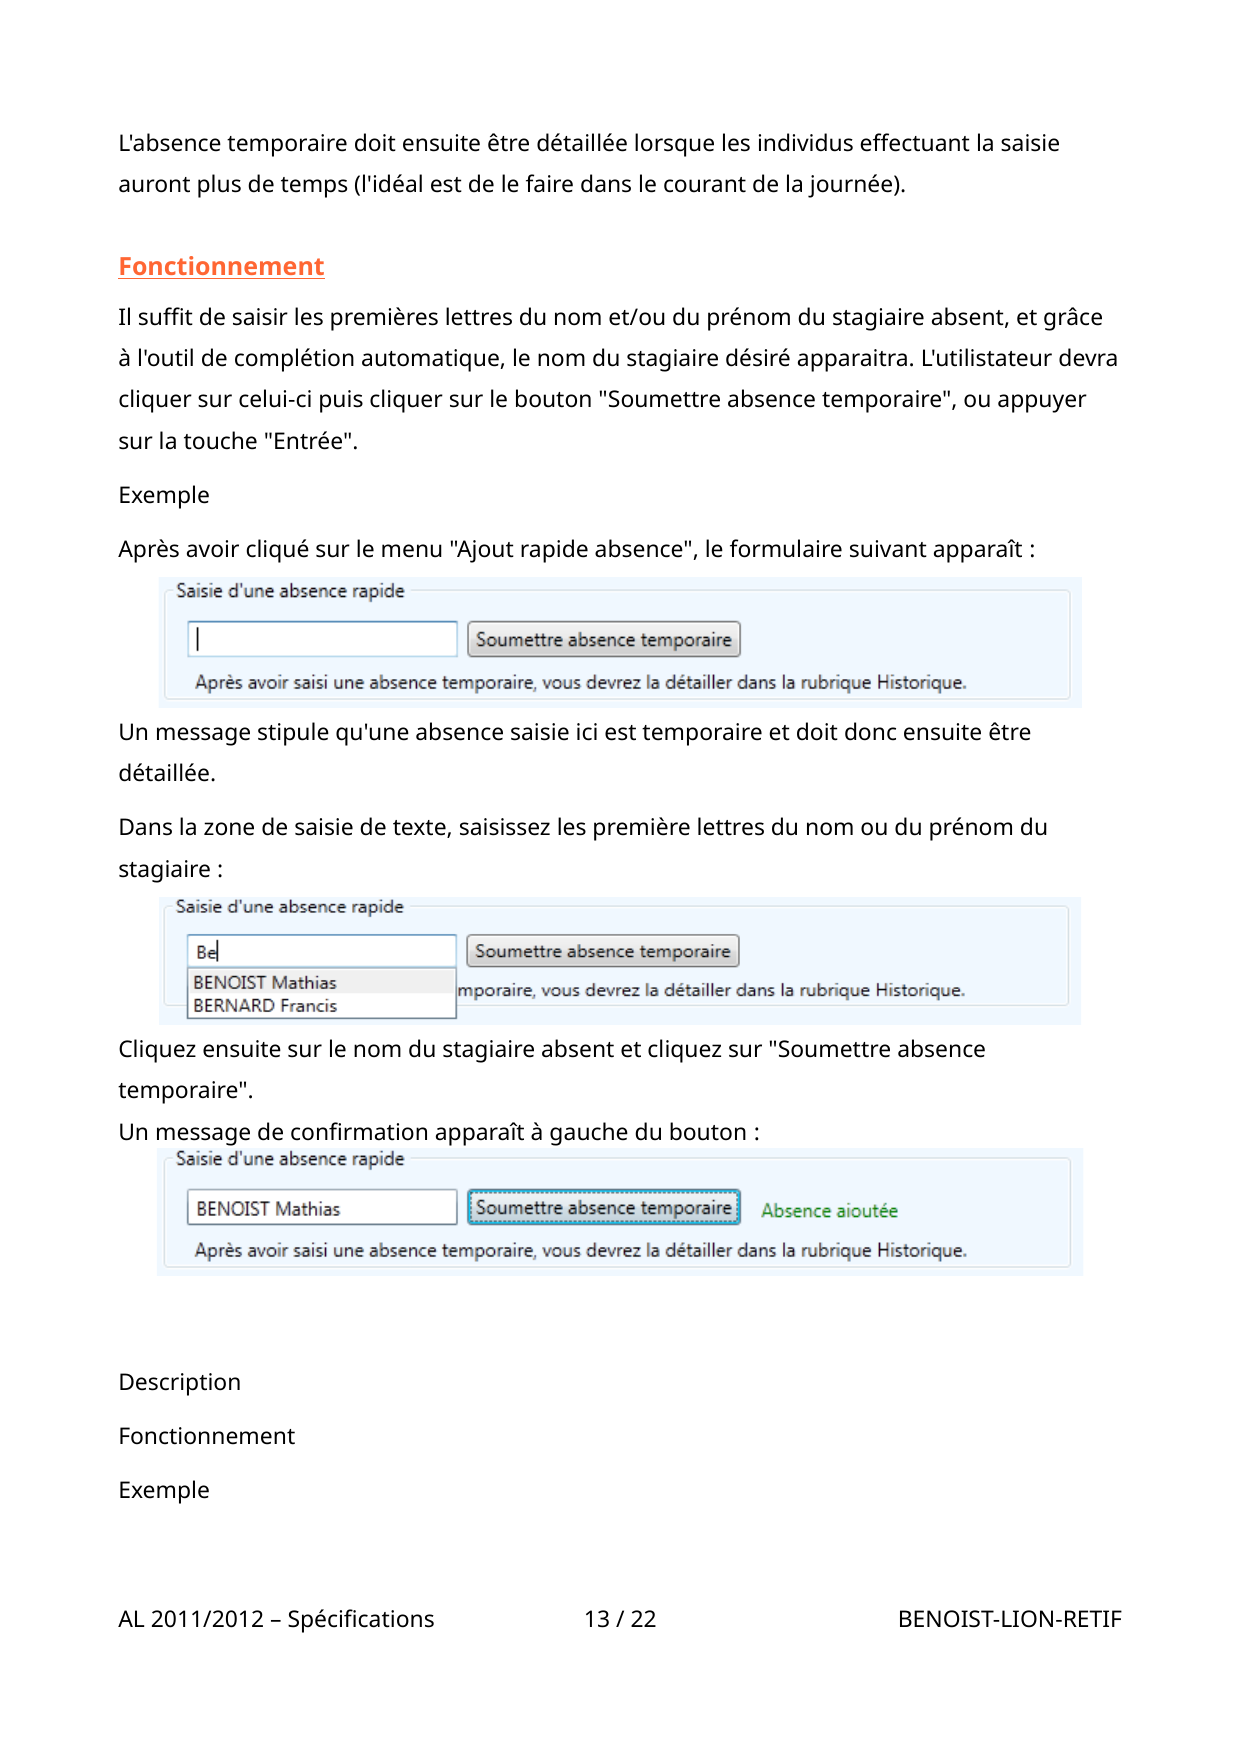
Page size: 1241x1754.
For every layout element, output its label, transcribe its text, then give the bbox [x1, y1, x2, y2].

text Cliquez ensuite sur le nom du stagiaire absent et cliquez sur "Soumettre absence temporaire". [118, 1025, 1122, 1107]
text Un message de confirmation apparaît à gauche du bouton : [118, 1107, 1122, 1148]
text Fonctionnement [118, 1412, 1122, 1453]
picture [156, 1148, 1084, 1276]
picture [159, 897, 1082, 1025]
text Description [118, 1358, 1122, 1399]
text Après avoir cliqué sur le menu "Ajout rapide absence", le formulaire suivant apparaît : [118, 524, 1122, 565]
text L'absence temporaire doit ensuite être détaillée lorsque les individus effectuant la saisie auront plus de temps (l'idéal est de le faire dans le courant de la journée). [118, 118, 1122, 201]
text Dans la zone de saisie de texte, saisissez les première lettres du nom ou du prénom du stagiaire : [118, 803, 1122, 885]
text Il suffit de saisir les premières lettres du nom et/ou du prénom du stagiaire absent, et grâce à l'outil de complétion automatique, le nom du stagiaire désiré apparaitra. L'utilistateur devra cliquer sur celui-ci puis cliquer sur le bouton "Soumettre absence temporaire", ou appuyer sur la touche "Entrée". [118, 292, 1122, 458]
text Exemple [118, 1466, 1122, 1507]
text Exemple [118, 470, 1122, 511]
subtitle Fonctionnement [118, 242, 1122, 284]
picture [158, 577, 1082, 708]
text Un message stipule qu'une absence saisie ici est temporaire et doit donc ensuite être détaillée. [118, 708, 1122, 790]
